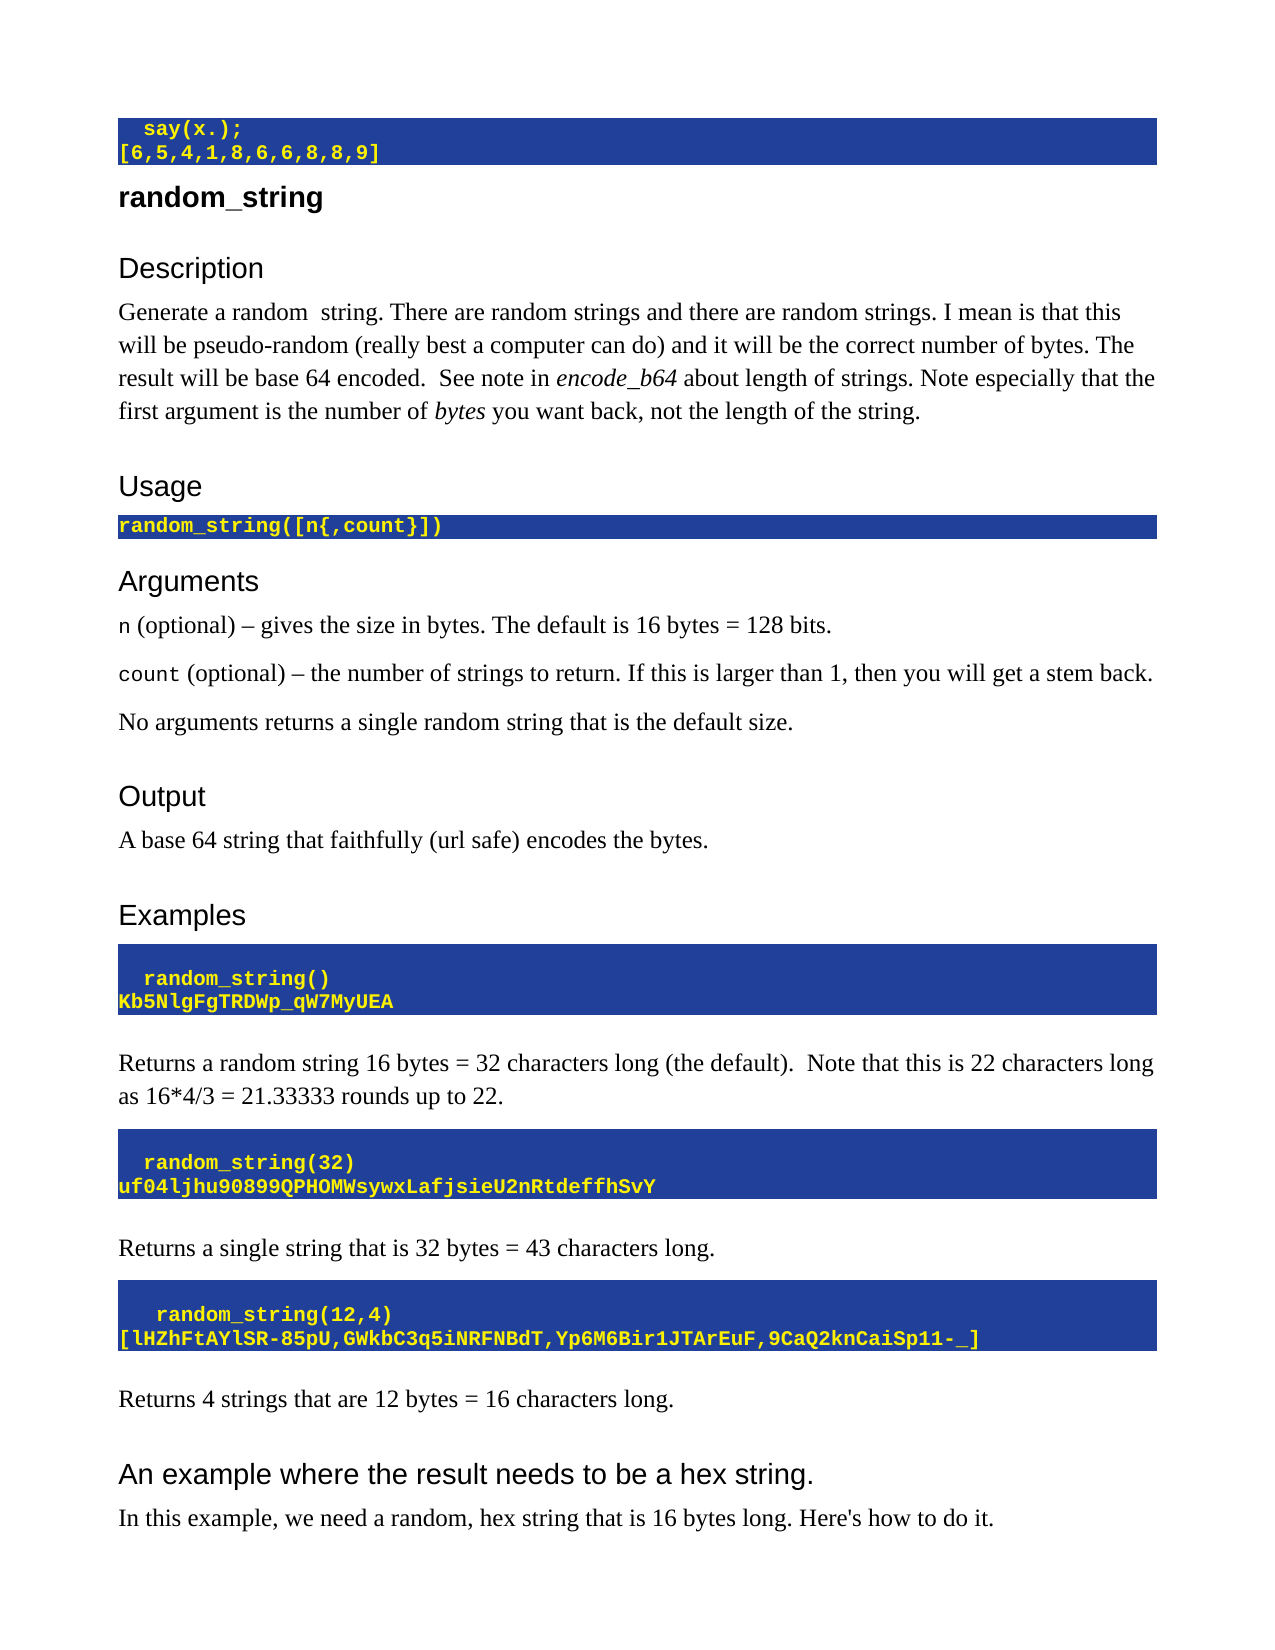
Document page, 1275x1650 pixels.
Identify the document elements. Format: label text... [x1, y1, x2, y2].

text No arguments returns a single random string that is the default size. [118, 707, 1157, 736]
text Returns a random string 16 bytes = 32 characters long (the default). Note that this is 22 characters long as 16*4/3 = 21.33333 rounds up to 22. [118, 1015, 1157, 1110]
text random_string() [118, 968, 1157, 991]
text n (optional) – gives the size in bytes. The default is 16 bytes = 128 bits. [118, 610, 1157, 639]
text [6,5,4,1,8,6,6,8,8,9] [118, 142, 1157, 165]
subtitle An example where the result needs to be a hex string. [118, 1457, 1157, 1490]
text Returns 4 strings that are 12 bytes = 16 characters long. [118, 1351, 1157, 1413]
subtitle Arguments [118, 564, 1157, 597]
text Kb5NlgFgTRDWp_qW7MyUEA [118, 991, 1157, 1015]
text count (optional) – the number of strings to return. If this is larger than 1, then you will get a stem back. [118, 658, 1157, 688]
subtitle Output [118, 779, 1157, 813]
text [lHZhFtAYlSR-85pU,GWkbC3q5iNRFNBdT,Yp6M6Bir1JTArEuF,9CaQ2knCaiSp11-_] [118, 1327, 1157, 1351]
subtitle random_string [118, 180, 1157, 214]
text Returns a single string that is 32 bytes = 43 characters long. [118, 1199, 1157, 1261]
subtitle Description [118, 251, 1157, 285]
subtitle Examples [118, 898, 1157, 932]
text In this example, we need a random, hex string that is 16 bytes long. Here's how to do it. [118, 1503, 1157, 1532]
text uf04ljhu90899QPHOMWsywxLafjsieU2nRtdeffhSvY [118, 1176, 1157, 1199]
subtitle Usage [118, 469, 1157, 502]
text say(x.); [118, 118, 1157, 142]
text random_string(12,4) [118, 1304, 1157, 1327]
text A base 64 string that faithfully (url safe) encodes the bytes. [118, 825, 1157, 854]
text random_string(32) [118, 1152, 1157, 1176]
text Generate a random string. There are random strings and there are random strings. I mean is that this will be pseudo-random (really best a computer can do) and it will be the correct number of bytes. The result will be base 64 encoded. See note in encode_b64 about length of strings. Note especially that the first argument is the number of bytes you want back, not the length of the string. [118, 297, 1157, 425]
text random_string([n{,count}]) [118, 515, 1157, 539]
